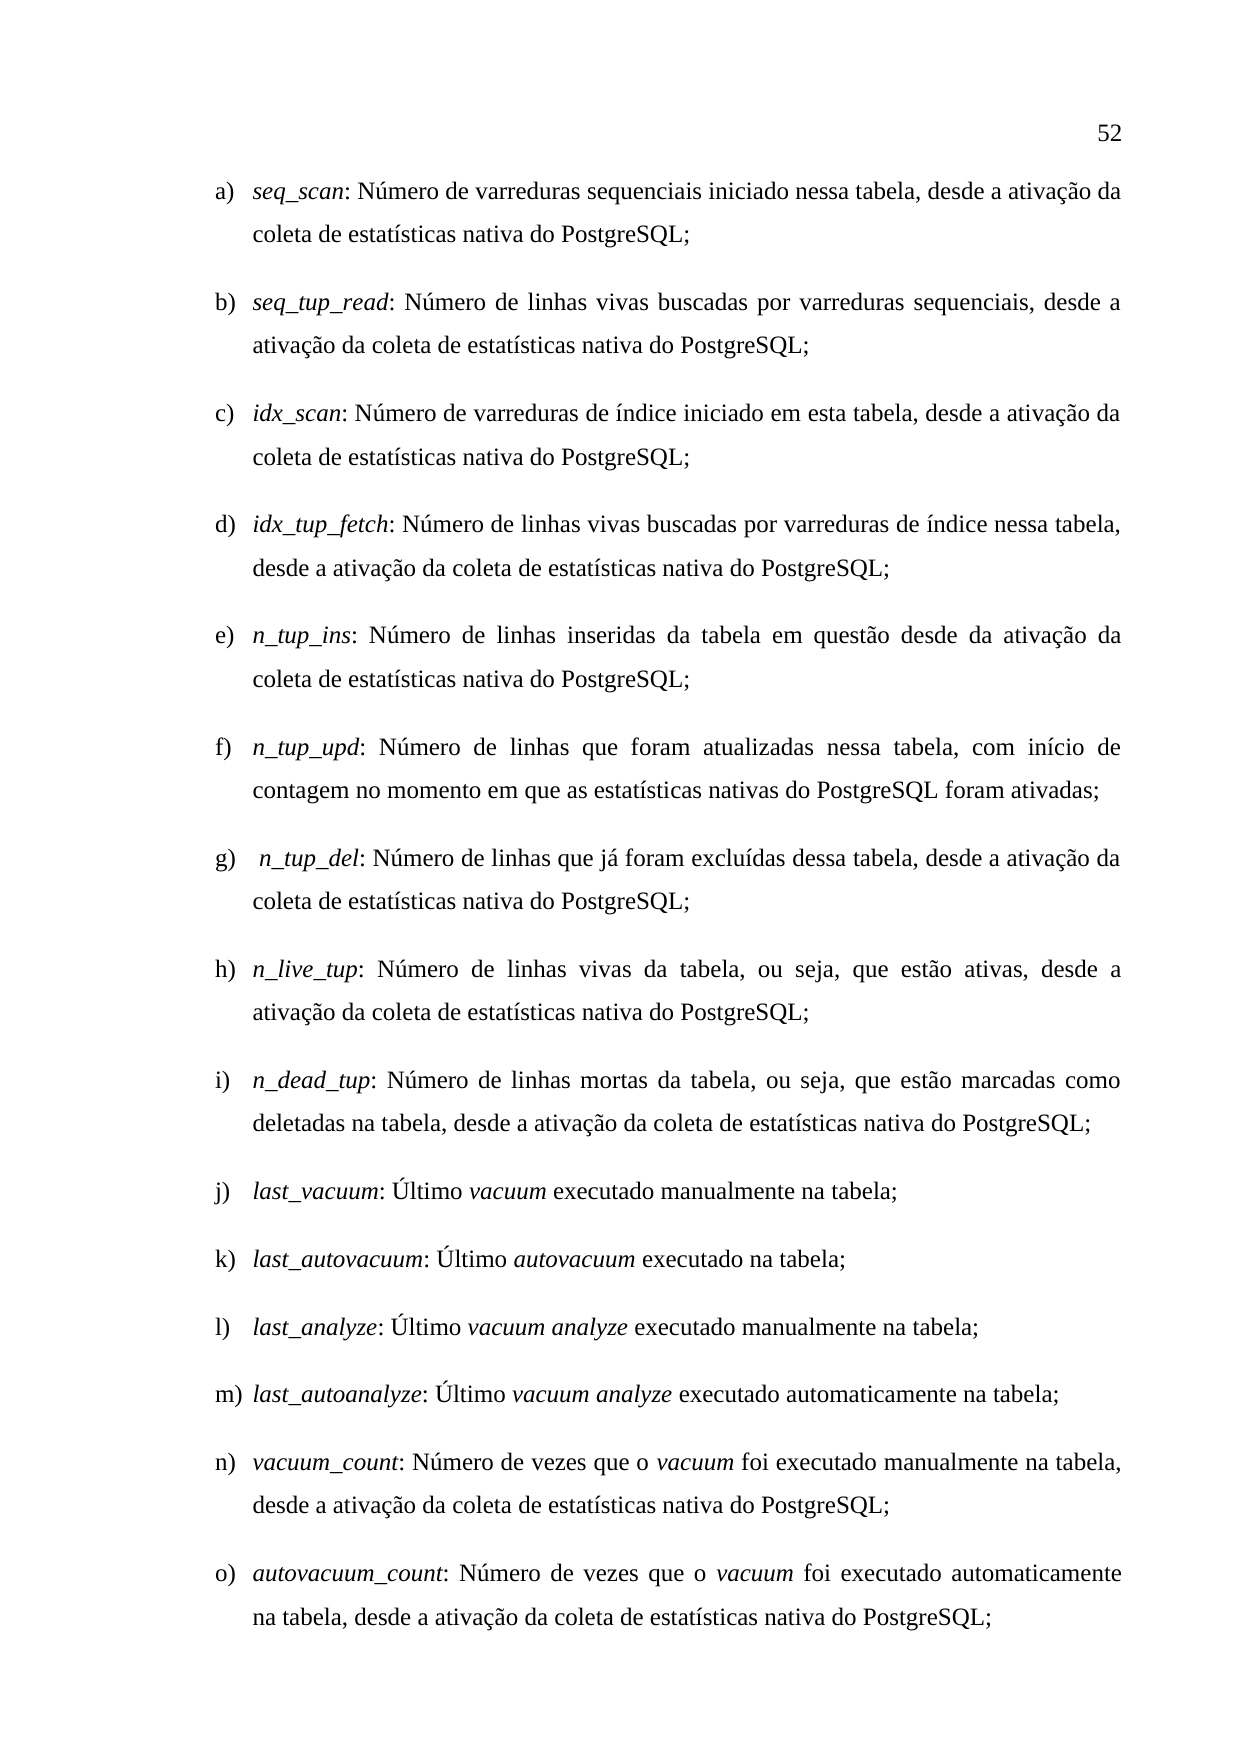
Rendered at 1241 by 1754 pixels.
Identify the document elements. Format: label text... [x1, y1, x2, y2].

list n_tup_del: Número de linhas que já foram excluídas dessa tabela, desde a ativação da coleta de estatísticas nativa do PostgreSQL; [215, 843, 1122, 914]
list last_autovacuum: Último autovacuum executado na tabela; [215, 1244, 1122, 1272]
list n_tup_upd: Número de linhas que foram atualizadas nessa tabela, com início de contagem no momento em que as estatísticas nativas do PostgreSQL foram ativadas; [215, 732, 1122, 803]
list autovacuum_count: Número de vezes que o vacuum foi executado automaticamente na tabela, desde a ativação da coleta de estatísticas nativa do PostgreSQL; [215, 1558, 1122, 1630]
list n_tup_ins: Número de linhas inseridas da tabela em questão desde da ativação da coleta de estatísticas nativa do PostgreSQL; [215, 621, 1122, 692]
list seq_scan: Número de varreduras sequenciais iniciado nessa tabela, desde a ativação da coleta de estatísticas nativa do PostgreSQL; [215, 176, 1122, 248]
list n_live_tup: Número de linhas vivas da tabela, ou seja, que estão ativas, desde a ativação da coleta de estatísticas nativa do PostgreSQL; [215, 954, 1122, 1026]
list idx_tup_fetch: Número de linhas vivas buscadas por varreduras de índice nessa tabela, desde a ativação da coleta de estatísticas nativa do PostgreSQL; [215, 509, 1122, 581]
list last_analyze: Último vacuum analyze executado manualmente na tabela; [215, 1312, 1122, 1340]
list last_autoanalyze: Último vacuum analyze executado automaticamente na tabela; [215, 1379, 1122, 1408]
list idx_scan: Número de varreduras de índice iniciado em esta tabela, desde a ativação da coleta de estatísticas nativa do PostgreSQL; [215, 398, 1122, 470]
list vacuum_count: Número de vezes que o vacuum foi executado manualmente na tabela, desde a ativação da coleta de estatísticas nativa do PostgreSQL; [215, 1447, 1122, 1519]
list seq_tup_read: Número de linhas vivas buscadas por varreduras sequenciais, desde a ativação da coleta de estatísticas nativa do PostgreSQL; [215, 287, 1122, 359]
list last_vacuum: Último vacuum executado manualmente na tabela; [215, 1176, 1122, 1204]
list n_dead_tup: Número de linhas mortas da tabela, ou seja, que estão marcadas como deletadas na tabela, desde a ativação da coleta de estatísticas nativa do PostgreSQL; [215, 1065, 1122, 1137]
